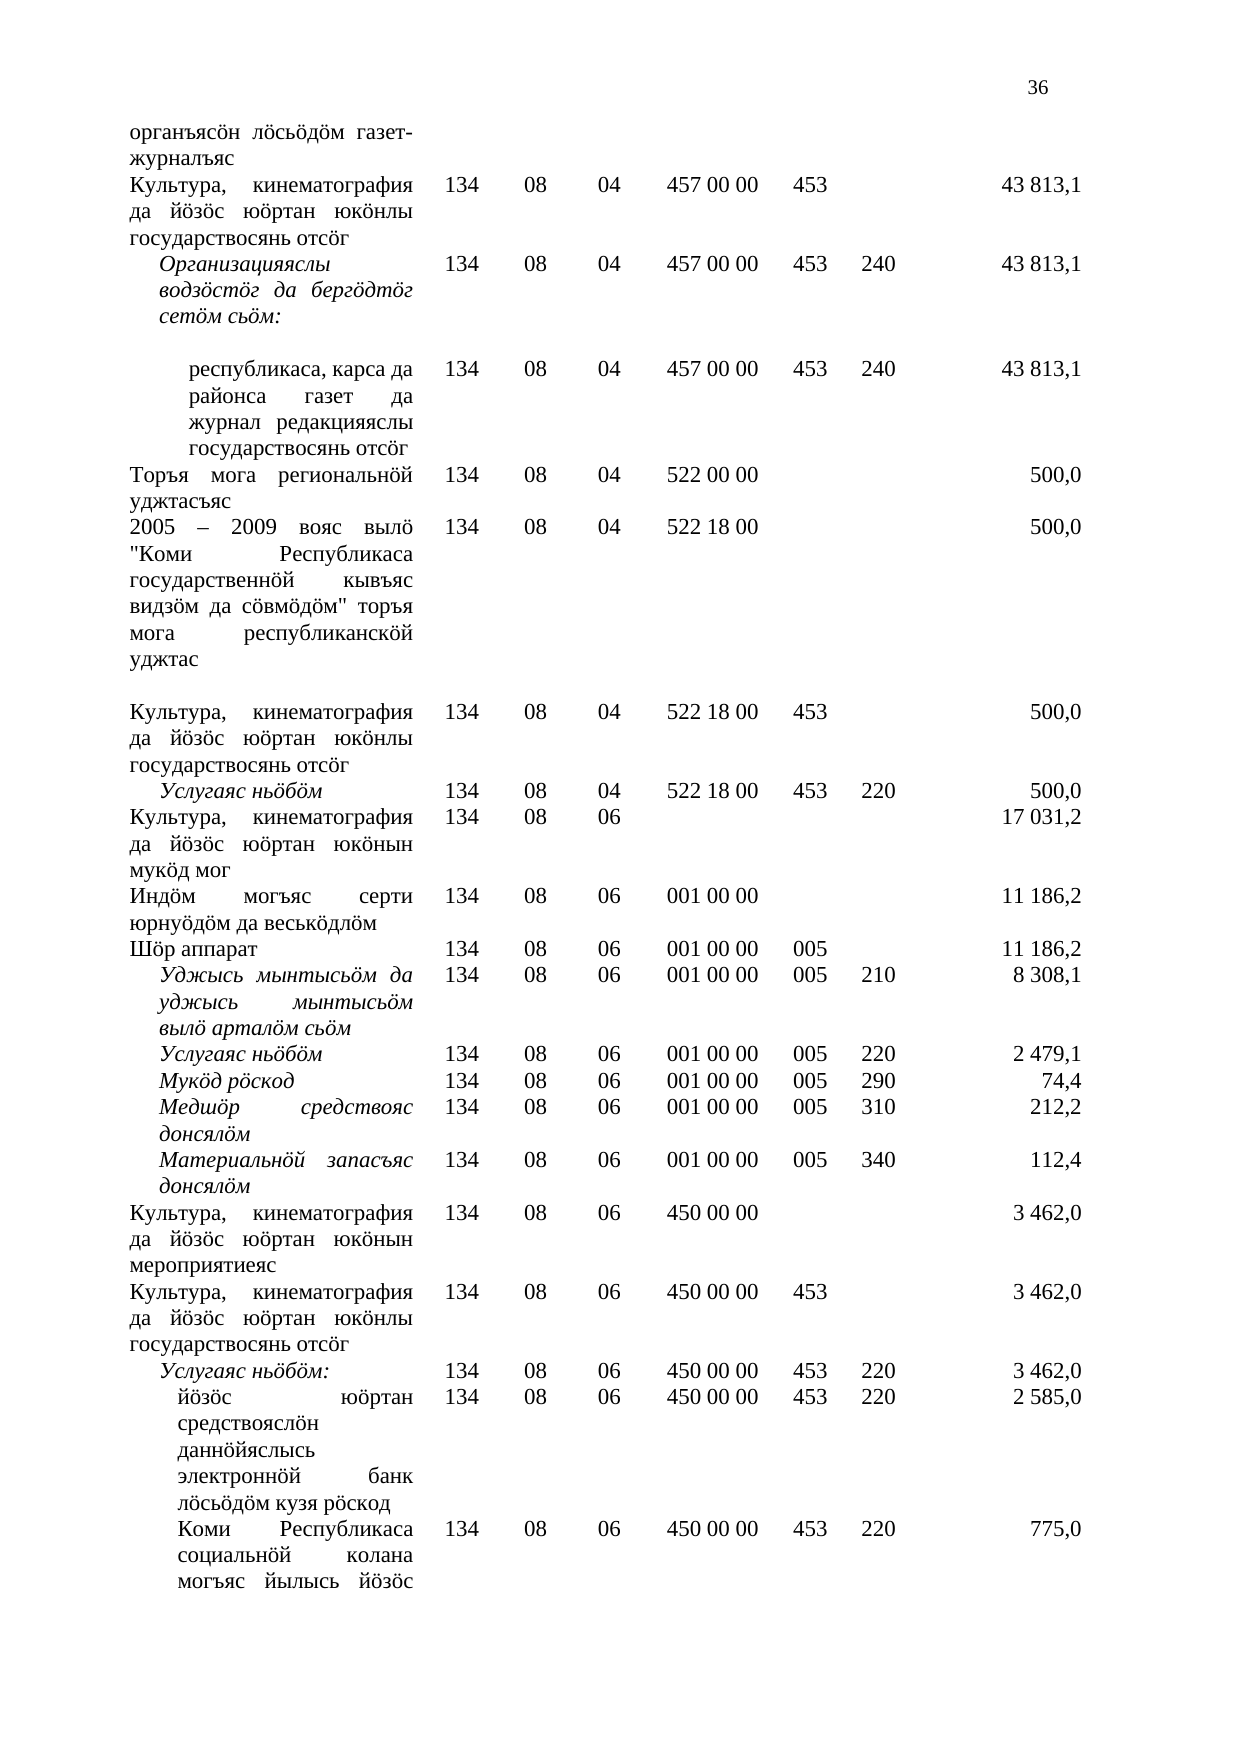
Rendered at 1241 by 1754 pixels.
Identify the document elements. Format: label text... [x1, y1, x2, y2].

table_cell 001 00 00 [646, 1041, 779, 1067]
table_cell 17 031,2 [915, 803, 1093, 882]
table_cell 06 [572, 961, 646, 1041]
table_cell 04 [572, 777, 646, 803]
table_cell [779, 1199, 841, 1278]
table_cell Индöм могъяс серти юрнуöдöм да веськöдлöм [118, 883, 424, 935]
table_cell [1093, 1146, 1149, 1199]
table_cell 134 [425, 803, 498, 882]
table_cell 500,0 [915, 777, 1093, 803]
table_cell [841, 171, 915, 250]
table_cell 290 [841, 1067, 915, 1093]
table_cell 134 [425, 777, 498, 803]
table_cell 08 [498, 777, 572, 803]
table_cell [1093, 1041, 1149, 1067]
table_cell 08 [498, 355, 572, 461]
table_cell 04 [572, 698, 646, 777]
table_cell Медшöр средствояс донсялöм [118, 1093, 424, 1146]
table_cell [841, 1199, 915, 1278]
table_cell 240 [841, 250, 915, 355]
table_cell 08 [498, 250, 572, 355]
table_cell 450 00 00 [646, 1357, 779, 1383]
table_cell 04 [572, 461, 646, 513]
table_cell 500,0 [915, 698, 1093, 777]
table_cell 134 [425, 1067, 498, 1093]
table_cell 134 [425, 514, 498, 698]
table_cell 06 [572, 1199, 646, 1278]
table_cell Организацияяслы водзöстöг да бергöдтöг сетöм сьöм: [118, 250, 424, 355]
table_cell Шöр аппарат [118, 935, 424, 961]
table_cell 005 [779, 1093, 841, 1146]
table_cell 500,0 [915, 514, 1093, 698]
table_cell [841, 883, 915, 935]
table_cell [841, 461, 915, 513]
table_cell 001 00 00 [646, 935, 779, 961]
table_cell органъясöн лöсьöдöм газет-журналъяс [118, 118, 424, 171]
table_cell республикаса, карса да районса газет да журнал редакцияяслы государствосянь отсöг [118, 355, 424, 461]
table_cell [1093, 1093, 1149, 1146]
table_cell 340 [841, 1146, 915, 1199]
table_cell 06 [572, 1278, 646, 1357]
table_cell 08 [498, 1041, 572, 1067]
table_cell 457 00 00 [646, 171, 779, 250]
table_cell [1093, 777, 1149, 803]
table_cell [646, 803, 779, 882]
table_cell 212,2 [915, 1093, 1093, 1146]
table_cell 453 [779, 698, 841, 777]
table_cell [1093, 1199, 1149, 1278]
table_cell 06 [572, 1093, 646, 1146]
table_cell 453 [779, 1278, 841, 1357]
table_cell 04 [572, 514, 646, 698]
table_cell [646, 118, 779, 171]
table_cell Культура, кинематография да йöзöс юöртан юкöнлы государствосянь отсöг [118, 698, 424, 777]
table_cell 3 462,0 [915, 1278, 1093, 1357]
table_cell [1093, 171, 1149, 250]
table_cell 522 18 00 [646, 514, 779, 698]
table_cell 005 [779, 1041, 841, 1067]
table_cell 112,4 [915, 1146, 1093, 1199]
table_cell [841, 118, 915, 171]
table_cell 3 462,0 [915, 1199, 1093, 1278]
table_cell 001 00 00 [646, 883, 779, 935]
table_cell [779, 514, 841, 698]
table_cell 134 [425, 698, 498, 777]
table_cell Культура, кинематография да йöзöс юöртан юкöнын мукöд мог [118, 803, 424, 882]
table_cell 522 18 00 [646, 698, 779, 777]
table_cell 06 [572, 1357, 646, 1383]
table_cell 2 479,1 [915, 1041, 1093, 1067]
table_cell [1093, 514, 1149, 698]
table_cell [1093, 461, 1149, 513]
table_cell 08 [498, 461, 572, 513]
table_cell 2 585,0 [915, 1383, 1093, 1515]
table_cell [498, 118, 572, 171]
table_cell 06 [572, 1146, 646, 1199]
table_cell 220 [841, 1383, 915, 1515]
table_cell 134 [425, 1146, 498, 1199]
table_cell [779, 803, 841, 882]
table_cell 310 [841, 1093, 915, 1146]
table_cell [425, 118, 498, 171]
table_cell 06 [572, 1067, 646, 1093]
table_cell 134 [425, 461, 498, 513]
table_cell 134 [425, 961, 498, 1041]
table_cell 04 [572, 250, 646, 355]
table_cell 775,0 [915, 1515, 1093, 1594]
table_cell 8 308,1 [915, 961, 1093, 1041]
table_cell 005 [779, 1146, 841, 1199]
table_cell [1093, 250, 1149, 355]
table_cell 08 [498, 171, 572, 250]
table_cell [572, 118, 646, 171]
table_cell Услугаяс ньöбöм [118, 777, 424, 803]
table_cell 11 186,2 [915, 935, 1093, 961]
table_cell Торъя мога региональнöй уджтасъяс [118, 461, 424, 513]
table_cell 08 [498, 935, 572, 961]
table_cell 08 [498, 1278, 572, 1357]
table_cell [1093, 118, 1149, 171]
table_cell 522 00 00 [646, 461, 779, 513]
table_cell Культура, кинематография да йöзöс юöртан юкöнлы государствосянь отсöг [118, 171, 424, 250]
table_cell 08 [498, 1199, 572, 1278]
table_cell 453 [779, 171, 841, 250]
table_cell Культура, кинематография да йöзöс юöртан юкöнлы государствосянь отсöг [118, 1278, 424, 1357]
table_cell [841, 698, 915, 777]
table_cell 450 00 00 [646, 1199, 779, 1278]
table_cell 450 00 00 [646, 1383, 779, 1515]
table_cell 134 [425, 1093, 498, 1146]
table_cell 450 00 00 [646, 1515, 779, 1594]
table_cell 220 [841, 1515, 915, 1594]
table_cell 3 462,0 [915, 1357, 1093, 1383]
table_cell 005 [779, 961, 841, 1041]
table_cell 06 [572, 1041, 646, 1067]
table_cell [1093, 1383, 1149, 1515]
table_cell 134 [425, 1199, 498, 1278]
table_cell 11 186,2 [915, 883, 1093, 935]
table_cell 06 [572, 1383, 646, 1515]
table_cell [1093, 803, 1149, 882]
table_cell 06 [572, 803, 646, 882]
table_cell 08 [498, 883, 572, 935]
table_cell Услугаяс ньöбöм: [118, 1357, 424, 1383]
table_cell 453 [779, 1383, 841, 1515]
table_cell 453 [779, 250, 841, 355]
table_cell [915, 118, 1093, 171]
table_cell 08 [498, 514, 572, 698]
table_cell 134 [425, 1041, 498, 1067]
table_cell 08 [498, 1067, 572, 1093]
table_cell 240 [841, 355, 915, 461]
table_cell [1093, 1067, 1149, 1093]
table_cell 06 [572, 1515, 646, 1594]
table_cell 453 [779, 777, 841, 803]
table_cell 453 [779, 355, 841, 461]
table_cell 134 [425, 171, 498, 250]
table_cell 005 [779, 1067, 841, 1093]
table_cell 134 [425, 935, 498, 961]
table_cell 220 [841, 1041, 915, 1067]
table_cell 134 [425, 1383, 498, 1515]
table_cell Коми Республикаса социальнöй колана могъяс йылысь йöзöс [118, 1515, 424, 1594]
table_cell 005 [779, 935, 841, 961]
table_cell 134 [425, 1357, 498, 1383]
table_cell [779, 118, 841, 171]
table_cell 43 813,1 [915, 250, 1093, 355]
table_cell Культура, кинематография да йöзöс юöртан юкöнын мероприятиеяс [118, 1199, 424, 1278]
table_cell [1093, 698, 1149, 777]
table_cell 001 00 00 [646, 1067, 779, 1093]
table_cell 04 [572, 355, 646, 461]
table_cell [841, 514, 915, 698]
table_cell 457 00 00 [646, 355, 779, 461]
table_cell 43 813,1 [915, 171, 1093, 250]
table_cell 453 [779, 1357, 841, 1383]
table_cell [1093, 1515, 1149, 1594]
table_cell 457 00 00 [646, 250, 779, 355]
table_cell [1093, 961, 1149, 1041]
table_cell 001 00 00 [646, 1093, 779, 1146]
table_cell 08 [498, 1146, 572, 1199]
table_cell [1093, 1357, 1149, 1383]
table_cell 43 813,1 [915, 355, 1093, 461]
table_cell [1093, 935, 1149, 961]
table_cell [1093, 355, 1149, 461]
table_cell 04 [572, 171, 646, 250]
table_cell 220 [841, 1357, 915, 1383]
table_cell [1093, 1278, 1149, 1357]
table_cell [841, 1278, 915, 1357]
table_cell [779, 461, 841, 513]
table_cell 08 [498, 1383, 572, 1515]
table_cell 450 00 00 [646, 1278, 779, 1357]
table_cell 08 [498, 1357, 572, 1383]
table_cell [841, 803, 915, 882]
table_cell 134 [425, 883, 498, 935]
table_cell 500,0 [915, 461, 1093, 513]
table_cell Уджысь мынтысьöм да уджысь мынтысьöм вылö арталöм сьöм [118, 961, 424, 1041]
table_cell 001 00 00 [646, 1146, 779, 1199]
table_cell йöзöс юöртан средствояслöн даннöйяслысь электроннöй банк лöсьöдöм кузя рöскод [118, 1383, 424, 1515]
table_cell 06 [572, 935, 646, 961]
table_cell Услугаяс ньöбöм [118, 1041, 424, 1067]
table_cell [841, 935, 915, 961]
table_cell 134 [425, 250, 498, 355]
table_cell 220 [841, 777, 915, 803]
table_cell 453 [779, 1515, 841, 1594]
table_cell [779, 883, 841, 935]
table_cell Материальнöй запасъяс донсялöм [118, 1146, 424, 1199]
table_cell 74,4 [915, 1067, 1093, 1093]
table_cell 210 [841, 961, 915, 1041]
table_cell 08 [498, 961, 572, 1041]
table_cell Мукöд рöскод [118, 1067, 424, 1093]
table_cell 2005 – 2009 вояс вылö "Коми Республикаса государственнöй кывъяс видзöм да сöвмöдöм" торъя мога республиканскöй уджтас [118, 514, 424, 698]
table_cell 001 00 00 [646, 961, 779, 1041]
table_cell 08 [498, 803, 572, 882]
table_cell [1093, 883, 1149, 935]
table_cell 134 [425, 355, 498, 461]
table_cell 08 [498, 1093, 572, 1146]
table_cell 522 18 00 [646, 777, 779, 803]
table_cell 08 [498, 1515, 572, 1594]
table_cell 06 [572, 883, 646, 935]
table_cell 134 [425, 1278, 498, 1357]
table_cell 08 [498, 698, 572, 777]
table_cell 134 [425, 1515, 498, 1594]
